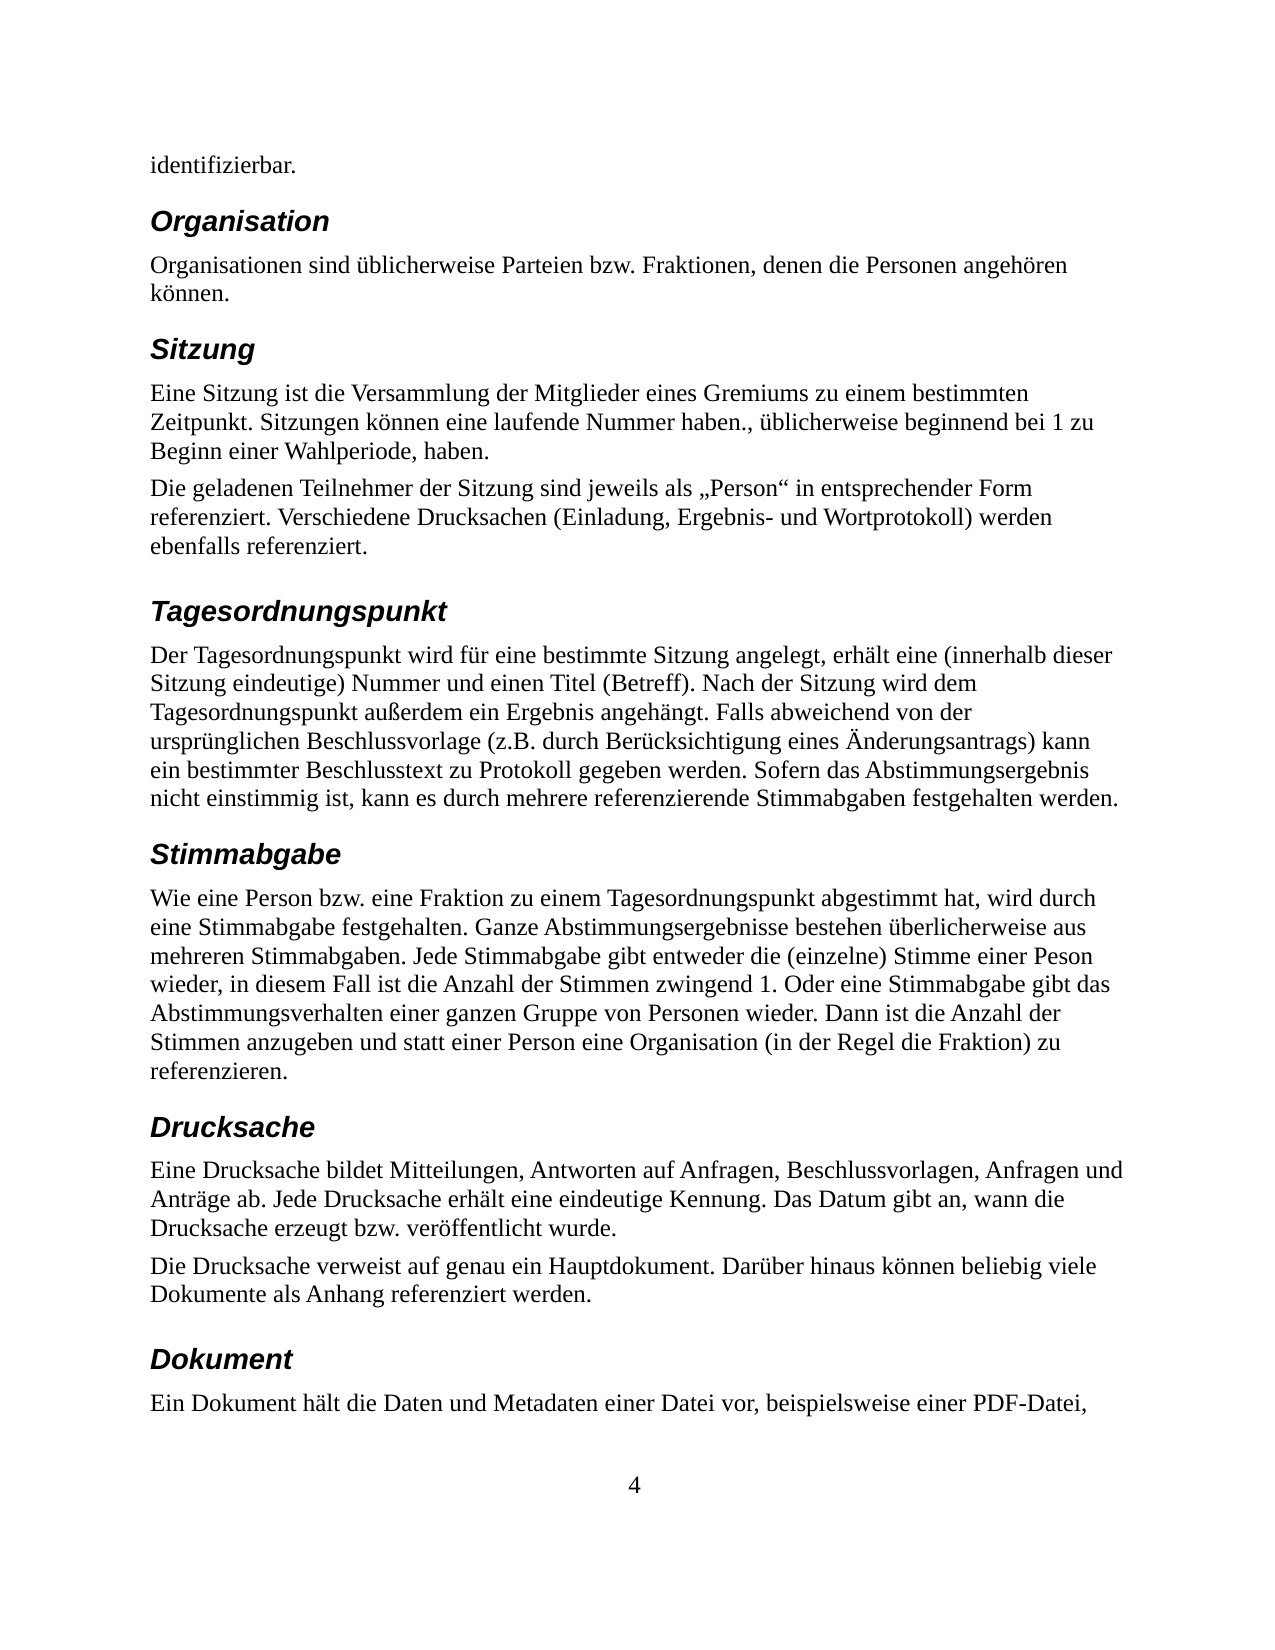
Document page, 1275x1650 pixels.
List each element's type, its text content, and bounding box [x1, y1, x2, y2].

text Die geladenen Teilnehmer der Sitzung sind jeweils als „Person“ in entsprechender Form referenziert. Verschiedene Drucksachen (Einladung, Ergebnis- und Wortprotokoll) werden ebenfalls referenziert. [150, 473, 1125, 560]
subtitle Stimmabgabe [150, 837, 1125, 871]
text Die Drucksache verweist auf genau ein Hauptdokument. Darüber hinaus können beliebig viele Dokumente als Anhang referenziert werden. [150, 1251, 1125, 1308]
text Ein Dokument hält die Daten und Metadaten einer Datei vor, beispielsweise einer PDF-Datei, [150, 1388, 1125, 1417]
text Eine Sitzung ist die Versammlung der Mitglieder eines Gremiums zu einem bestimmten Zeitpunkt. Sitzungen können eine laufende Nummer haben., üblicherweise beginnend bei 1 zu Beginn einer Wahlperiode, haben. [150, 378, 1125, 464]
text Der Tagesordnungspunkt wird für eine bestimmte Sitzung angelegt, erhält eine (innerhalb dieser Sitzung eindeutige) Nummer und einen Titel (Betreff). Nach der Sitzung wird dem Tagesordnungspunkt außerdem ein Ergebnis angehängt. Falls abweichend von der ursprünglichen Beschlussvorlage (z.B. durch Berücksichtigung eines Änderungsantrags) kann ein bestimmter Beschlusstext zu Protokoll gegeben werden. Sofern das Abstimmungsergebnis nicht einstimmig ist, kann es durch mehrere referenzierende Stimmabgaben festgehalten werden. [150, 640, 1125, 812]
text Eine Drucksache bildet Mitteilungen, Antworten auf Anfragen, Beschlussvorlagen, Anfragen und Anträge ab. Jede Drucksache erhält eine eindeutige Kennung. Das Datum gibt an, wann die Drucksache erzeugt bzw. veröffentlicht wurde. [150, 1156, 1125, 1242]
subtitle Dokument [150, 1342, 1125, 1376]
text Organisationen sind üblicherweise Parteien bzw. Fraktionen, denen die Personen angehören können. [150, 250, 1125, 307]
subtitle Organisation [150, 204, 1125, 237]
text identifizierbar. [150, 150, 1125, 179]
text Wie eine Person bzw. eine Fraktion zu einem Tagesordnungspunkt abgestimmt hat, wird durch eine Stimmabgabe festgehalten. Ganze Abstimmungsergebnisse bestehen überlicherweise aus mehreren Stimmabgaben. Jede Stimmabgabe gibt entweder die (einzelne) Stimme einer Peson wieder, in diesem Fall ist die Anzahl der Stimmen zwingend 1. Oder eine Stimmabgabe gibt das Abstimmungsverhalten einer ganzen Gruppe von Personen wieder. Dann ist die Anzahl der Stimmen anzugeben und statt einer Person eine Organisation (in der Regel die Fraktion) zu referenzieren. [150, 883, 1125, 1084]
subtitle Drucksache [150, 1109, 1125, 1143]
subtitle Sitzung [150, 332, 1125, 366]
subtitle Tagesordnungspunkt [150, 594, 1125, 627]
